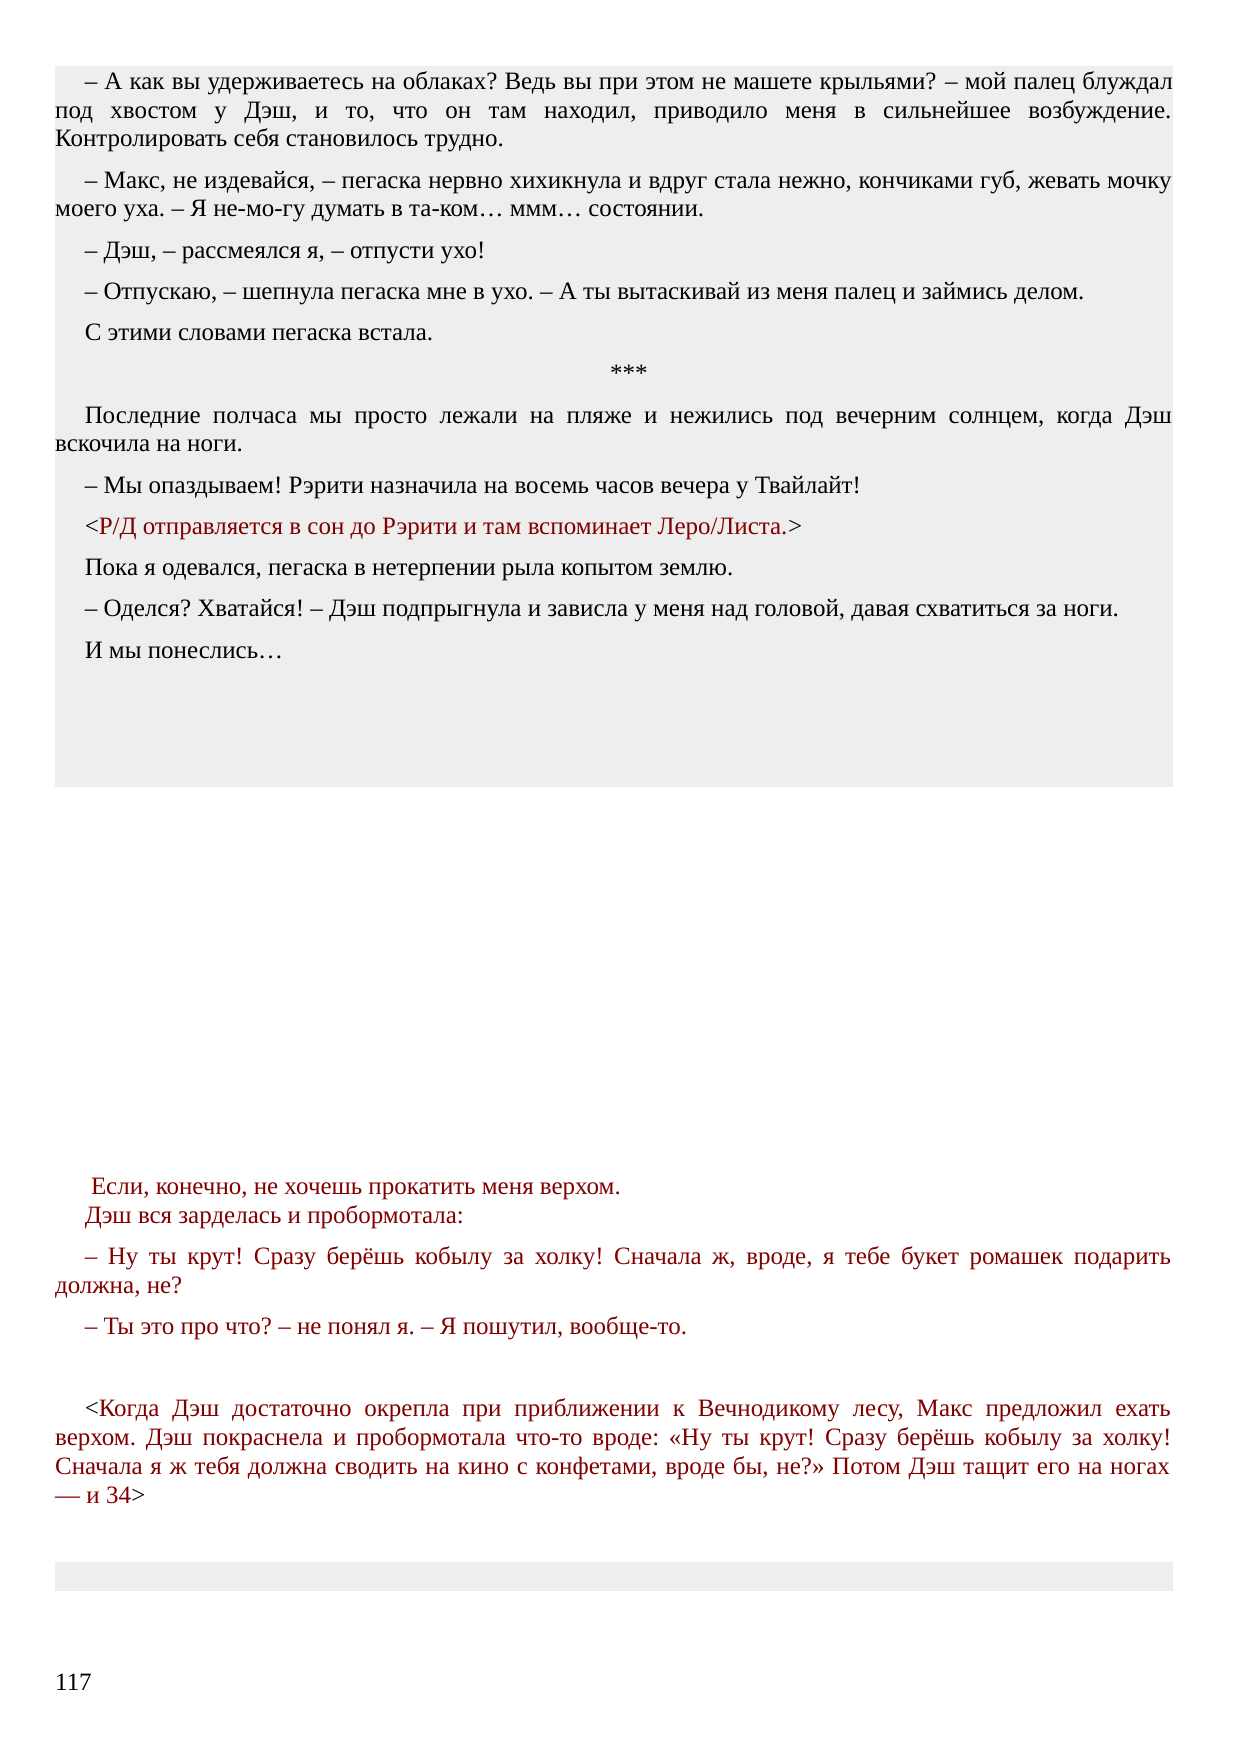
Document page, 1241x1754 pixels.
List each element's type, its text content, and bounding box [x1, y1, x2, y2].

text С этими словами пегаска встала. [55, 317, 1173, 346]
text И мы понеслись… [55, 635, 1173, 663]
text <Р/Д отправляется в сон до Рэрити и там вспоминает Леро/Листа.> [55, 511, 1173, 540]
text – Оделся? Хватайся! – Дэш подпрыгнула и зависла у меня над головой, давая схватиться за ноги. [55, 593, 1173, 622]
text Пока я одевался, пегаска в нетерпении рыла копытом землю. [55, 552, 1173, 581]
text – Ты это про что? – не понял я. – Я пошутил, вообще-то. [55, 1311, 1173, 1340]
text – Дэш, – рассмеялся я, – отпусти ухо! [55, 235, 1173, 263]
text – Макс, не издевайся, – пегаска нервно хихикнула и вдруг стала нежно, кончиками губ, жевать мочку моего уха. – Я не-мо-гу думать в та-ком… ммм… состоянии. [55, 165, 1173, 222]
text <Когда Дэш достаточно окрепла при приближении к Вечнодикому лесу, Макс предложил ехать верхом. Дэш покраснела и пробормотала что-то вроде: «Ну ты крут! Сразу берёшь кобылу за холку! Сначала я ж тебя должна сводить на кино с конфетами, вроде бы, не?» Потом Дэш тащит его на ногах — и 34> [55, 1393, 1173, 1508]
text – Отпускаю, – шепнула пегаска мне в ухо. – А ты вытаскивай из меня палец и займись делом. [55, 276, 1173, 305]
text – Мы опаздываем! Рэрити назначила на восемь часов вечера у Твайлайт! [55, 470, 1173, 498]
text – Ну ты крут! Сразу берёшь кобылу за холку! Сначала ж, вроде, я тебе букет ромашек подарить должна, не? [55, 1241, 1173, 1298]
text Дэш вся зарделась и пробормотала: [55, 1200, 1173, 1228]
text *** [55, 358, 1173, 387]
text Если, конечно, не хочешь прокатить меня верхом. [55, 1171, 1173, 1200]
text – А как вы удерживаетесь на облаках? Ведь вы при этом не машете крыльями? – мой палец блуждал под хвостом у Дэш, и то, что он там находил, приводило меня в сильнейшее возбуждение. Контролировать себя становилось трудно. [55, 66, 1173, 152]
text Последние полчаса мы просто лежали на пляже и нежились под вечерним солнцем, когда Дэш вскочила на ноги. [55, 400, 1173, 457]
